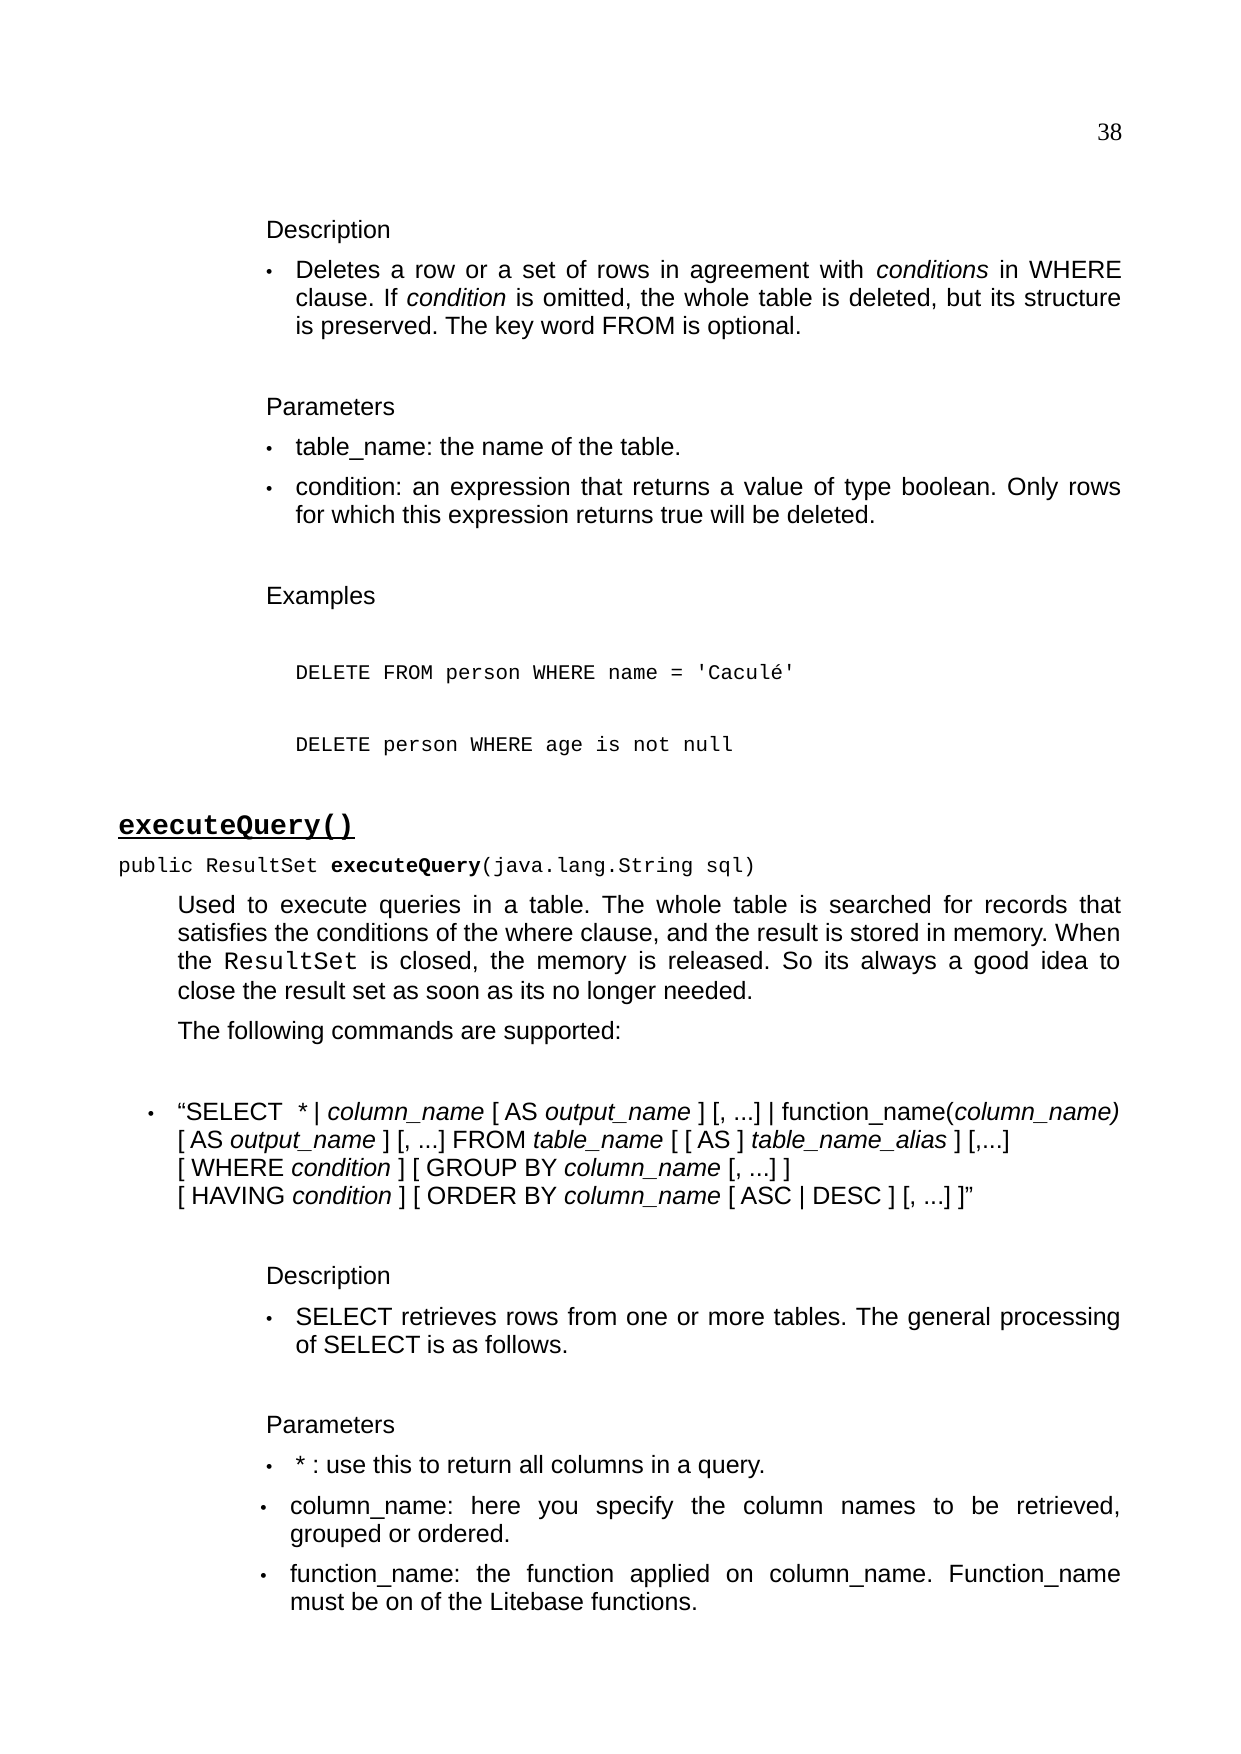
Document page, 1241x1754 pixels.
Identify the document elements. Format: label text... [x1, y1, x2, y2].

list Parameters [236, 392, 1122, 420]
list table_name: the name of the table. [266, 433, 1122, 461]
list Description [236, 1262, 1122, 1290]
text public ResultSet executeQuery(java.lang.String sql) [118, 855, 1122, 878]
list “SELECT * | column_name [ AS output_name ] [, ...] | function_name(column_name) [ AS output_name ] [, ...] FROM table_name [ [ AS ] table_name_alias ] [,...] [ WHERE condition ] [ GROUP BY column_name [, ...] ] [ HAVING condition ] [ ORDER BY column_name [ ASC | DESC ] [, ...] ]” [148, 1098, 1122, 1209]
subtitle executeQuery() [118, 811, 1122, 842]
list DELETE FROM person WHERE name = 'Caculé' [266, 662, 1122, 686]
list condition: an expression that returns a value of type boolean. Only rows for which this expression returns true will be deleted. [266, 473, 1122, 529]
list SELECT retrieves rows from one or more tables. The general processing of SELECT is as follows. [266, 1302, 1122, 1358]
list The following commands are supported: [177, 1017, 1122, 1045]
list Parameters [236, 1411, 1122, 1439]
list Deletes a row or a set of rows in agreement with conditions in WHERE clause. If condition is omitted, the whole table is deleted, but its structure is preserved. The key word FROM is optional. [266, 256, 1122, 340]
list DELETE person WHERE age is not null [266, 734, 1122, 758]
list column_name: here you specify the column names to be retrieved, grouped or ordered. [260, 1492, 1122, 1547]
list Description [236, 216, 1122, 243]
list * : use this to return all columns in a query. [266, 1451, 1122, 1479]
list Examples [236, 582, 1122, 609]
list function_name: the function applied on column_name. Function_name must be on of the Litebase functions. [260, 1560, 1122, 1616]
list Used to execute queries in a table. The whole table is searched for records that satisfies the conditions of the where clause, and the result is stored in memory. When the ResultSet is closed, the memory is released. So its always a good idea to close the result set as soon as its no longer needed. [177, 891, 1122, 1005]
